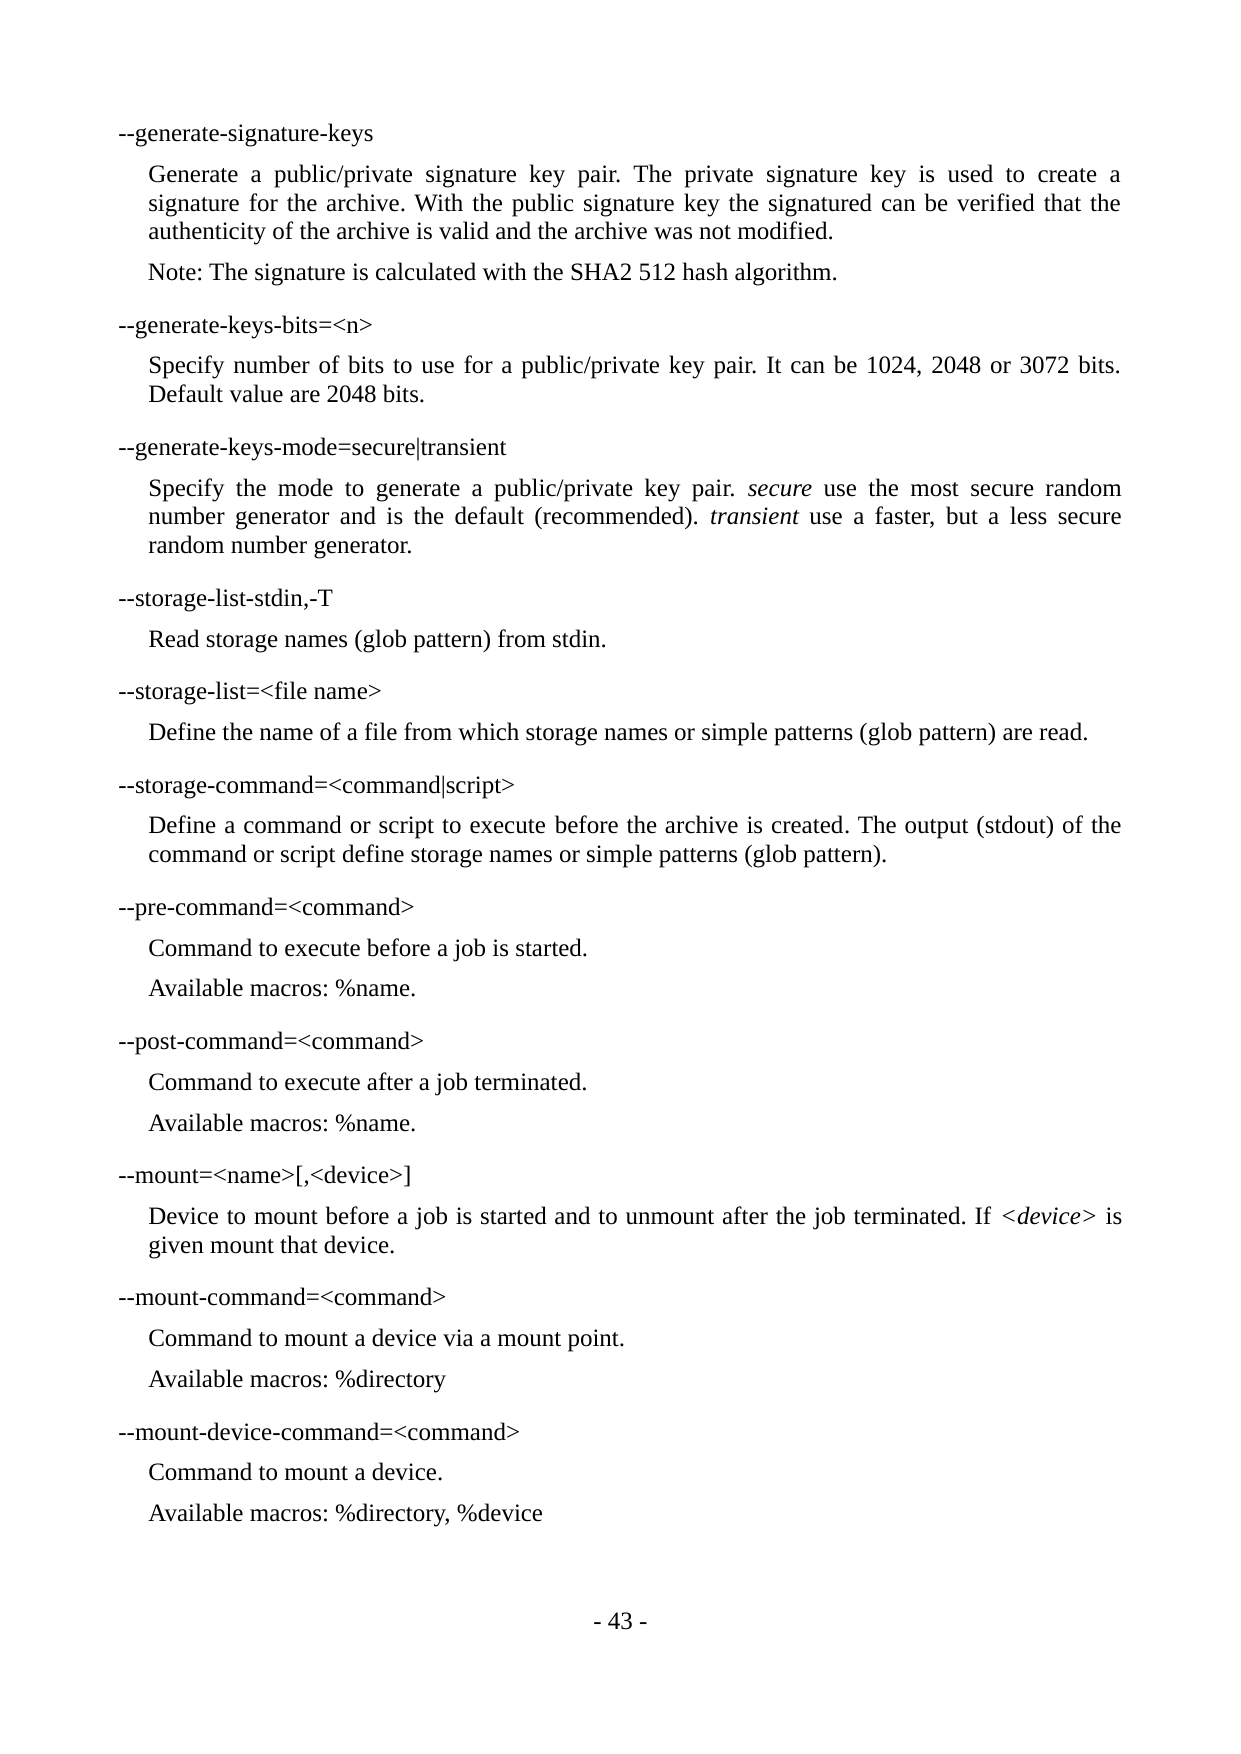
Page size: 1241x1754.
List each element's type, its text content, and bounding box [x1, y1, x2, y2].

title ‑‑storage-list-stdin,-T [118, 583, 1122, 612]
title ‑‑mount-command=<command> [118, 1282, 1122, 1311]
title --post-command=<command> [118, 1026, 1122, 1055]
text Command to mount a device. [148, 1457, 1122, 1486]
text Specify number of bits to use for a public/private key pair. It can be 1024, 2048 or 3072 bits. Default value are 2048 bits. [148, 351, 1122, 408]
title ‑‑storage-list=<file name> [118, 676, 1122, 705]
text Generate a public/private signature key pair. The private signature key is used to create a signature for the archive. With the public signature key the signatured can be verified that the authenticity of the archive is valid and the archive was not modified. [148, 159, 1122, 245]
title ‑‑storage-command=<command|script> [118, 770, 1122, 798]
text Specify the mode to generate a public/private key pair. secure use the most secure random number generator and is the default (recommended). transient use a faster, but a less secure random number generator. [148, 473, 1122, 559]
title ‑‑mount-device-command=<command> [118, 1417, 1122, 1445]
title --generate-signature-keys [118, 118, 1122, 147]
text Available macros: %name. [148, 1108, 1122, 1136]
text Read storage names (glob pattern) from stdin. [148, 624, 1122, 652]
text Available macros: %directory [148, 1364, 1122, 1393]
text Define a command or script to execute before the archive is created. The output (stdout) of the command or script define storage names or simple patterns (glob pattern). [148, 811, 1122, 868]
title --pre-command=<command> [118, 892, 1122, 921]
text Define the name of a file from which storage names or simple patterns (glob pattern) are read. [148, 717, 1122, 746]
text Command to execute after a job terminated. [148, 1067, 1122, 1096]
text Command to mount a device via a mount point. [148, 1323, 1122, 1352]
title --generate-keys-mode=secure|transient [118, 432, 1122, 461]
text Available macros: %directory, %device [148, 1498, 1122, 1527]
title --mount=<name>[,<device>] [118, 1160, 1122, 1189]
text Command to execute before a job is started. [148, 933, 1122, 961]
text Note: The signature is calculated with the SHA2 512 hash algorithm. [148, 257, 1122, 286]
text Device to mount before a job is started and to unmount after the job terminated. If <device> is given mount that device. [148, 1201, 1122, 1258]
title --generate-keys-bits=<n> [118, 310, 1122, 338]
text Available macros: %name. [148, 973, 1122, 1002]
